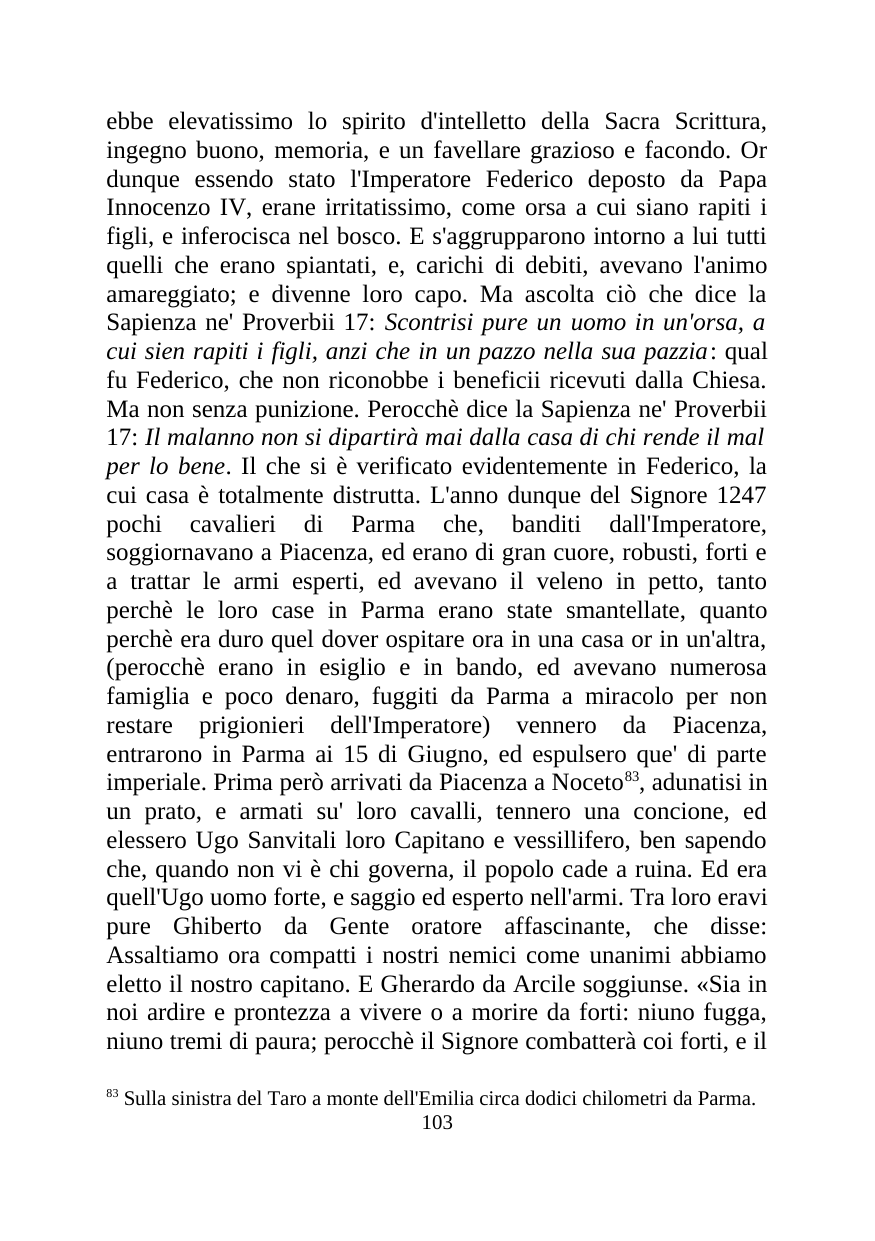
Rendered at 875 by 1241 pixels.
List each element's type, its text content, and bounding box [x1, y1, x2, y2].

text ebbe elevatissimo lo spirito d'intelletto della Sacra Scrittura, ingegno buono, memoria, e un favellare grazioso e facondo. Or dunque essendo stato l'Imperatore Federico deposto da Papa Innocenzo IV, erane irritatissimo, come orsa a cui siano rapiti i figli, e inferocisca nel bosco. E s'aggrupparono intorno a lui tutti quelli che erano spiantati, e, carichi di debiti, avevano l'animo amareggiato; e divenne loro capo. Ma ascolta ciò che dice la Sapienza ne' Proverbii 17: Scontrisi pure un uomo in un'orsa, a cui sien rapiti i figli, anzi che in un pazzo nella sua pazzia: qual fu Federico, che non riconobbe i beneficii ricevuti dalla Chiesa. Ma non senza punizione. Perocchè dice la Sapienza ne' Proverbii 17: Il malanno non si dipartirà mai dalla casa di chi rende il mal per lo bene. Il che si è verificato evidentemente in Federico, la cui casa è totalmente distrutta. L'anno dunque del Signore 1247 pochi cavalieri di Parma che, banditi dall'Imperatore, soggiornavano a Piacenza, ed erano di gran cuore, robusti, forti e a trattar le armi esperti, ed avevano il veleno in petto, tanto perchè le loro case in Parma erano state smantellate, quanto perchè era duro quel dover ospitare ora in una casa or in un'altra, (perocchè erano in esiglio e in bando, ed avevano numerosa famiglia e poco denaro, fuggiti da Parma a miracolo per non restare prigionieri dell'Imperatore) vennero da Piacenza, entrarono in Parma ai 15 di Giugno, ed espulsero que' di parte imperiale. Prima però arrivati da Piacenza a Noceto, adunatisi in un prato, e armati su' loro cavalli, tennero una concione, ed elessero Ugo Sanvitali loro Capitano e vessillifero, ben sapendo che, quando non vi è chi governa, il popolo cade a ruina. Ed era quell'Ugo uomo forte, e saggio ed esperto nell'armi. Tra loro eravi pure Ghiberto da Gente oratore affascinante, che disse: Assaltiamo ora compatti i nostri nemici come unanimi abbiamo eletto il nostro capitano. E Gherardo da Arcile soggiunse. «Sia in noi ardire e prontezza a vivere o a morire da forti: niuno fugga, niuno tremi di paura; perocchè il Signore combatterà coi forti, e il [106, 106, 768, 1055]
text Sulla sinistra del Taro a monte dell'Emilia circa dodici chilometri da Parma. [106, 1086, 768, 1110]
